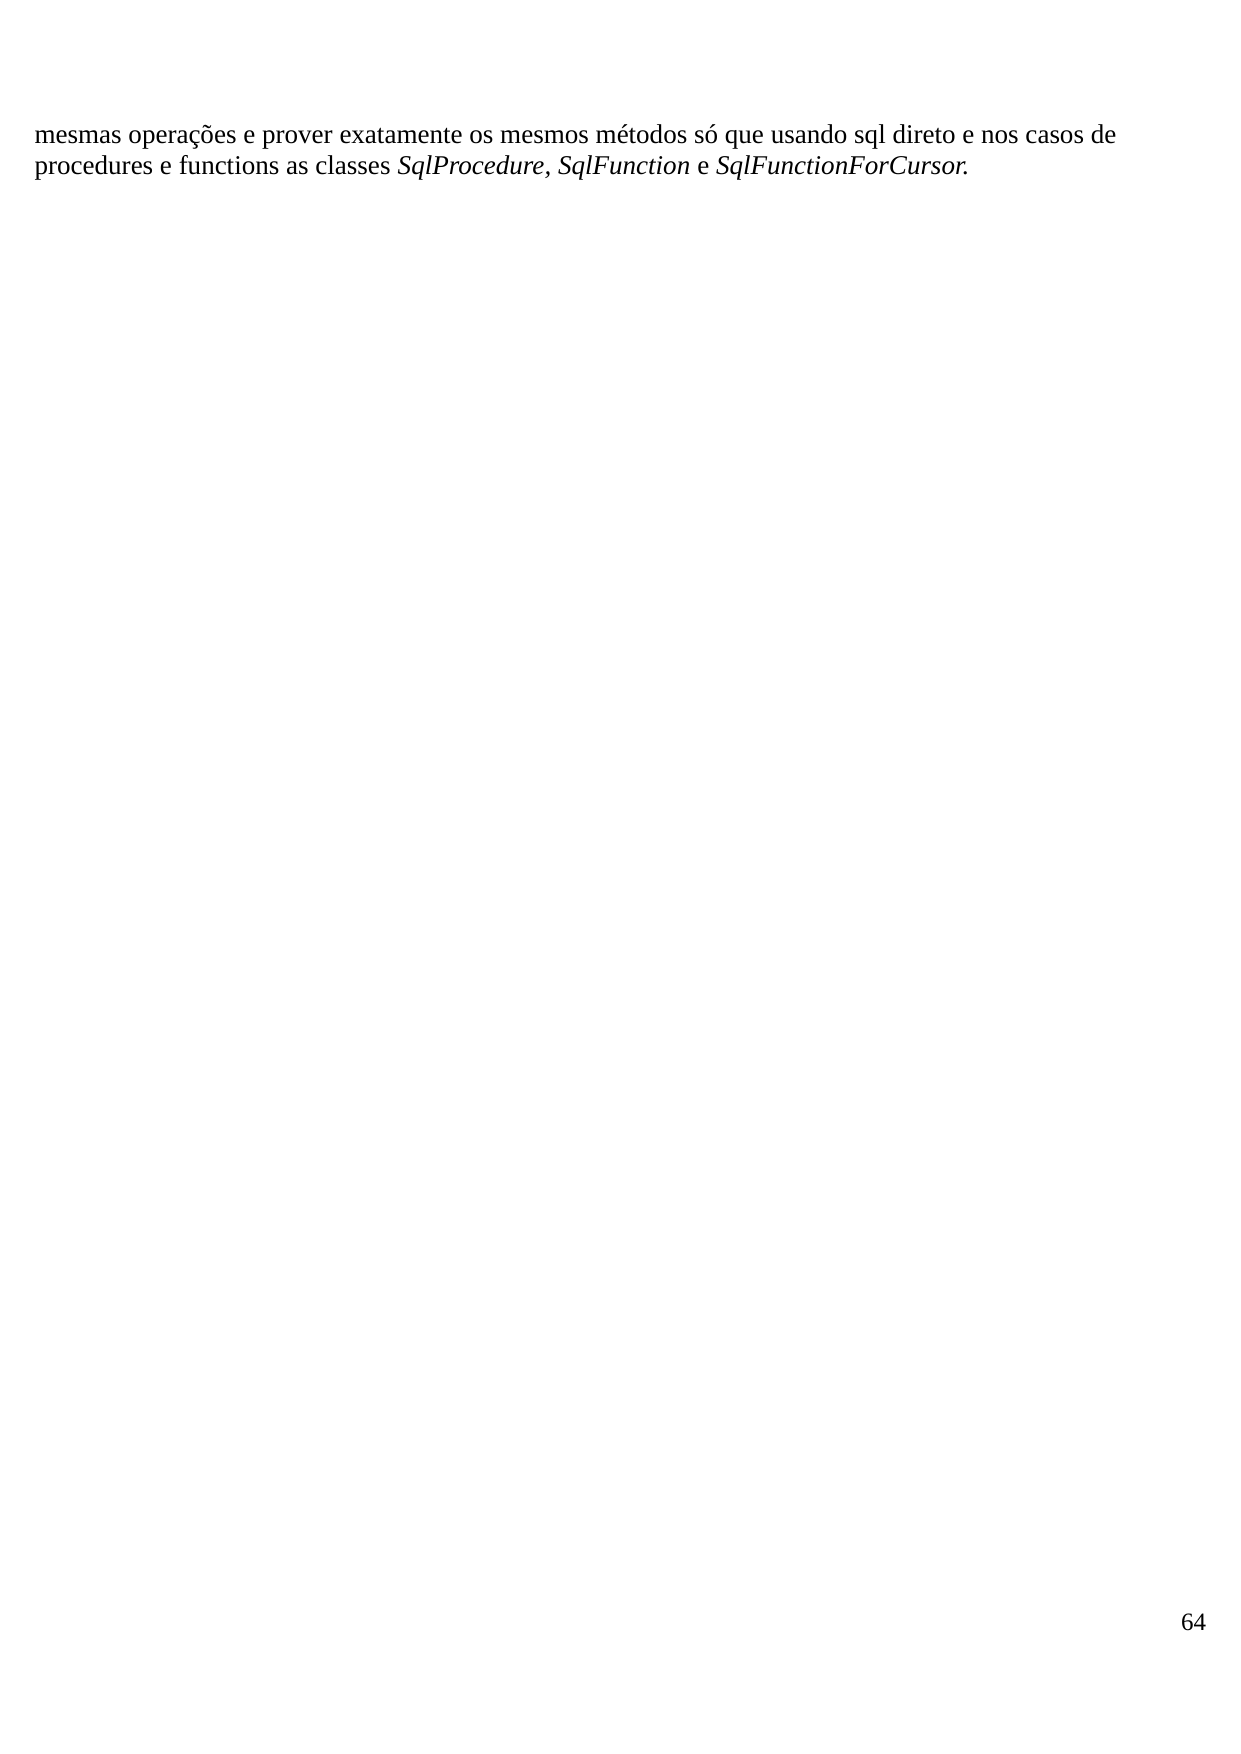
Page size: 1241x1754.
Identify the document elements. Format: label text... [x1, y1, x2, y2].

text mesmas operações e prover exatamente os mesmos métodos só que usando sql direto e nos casos de procedures e functions as classes SqlProcedure, SqlFunction e SqlFunctionForCursor. [34, 118, 1206, 180]
